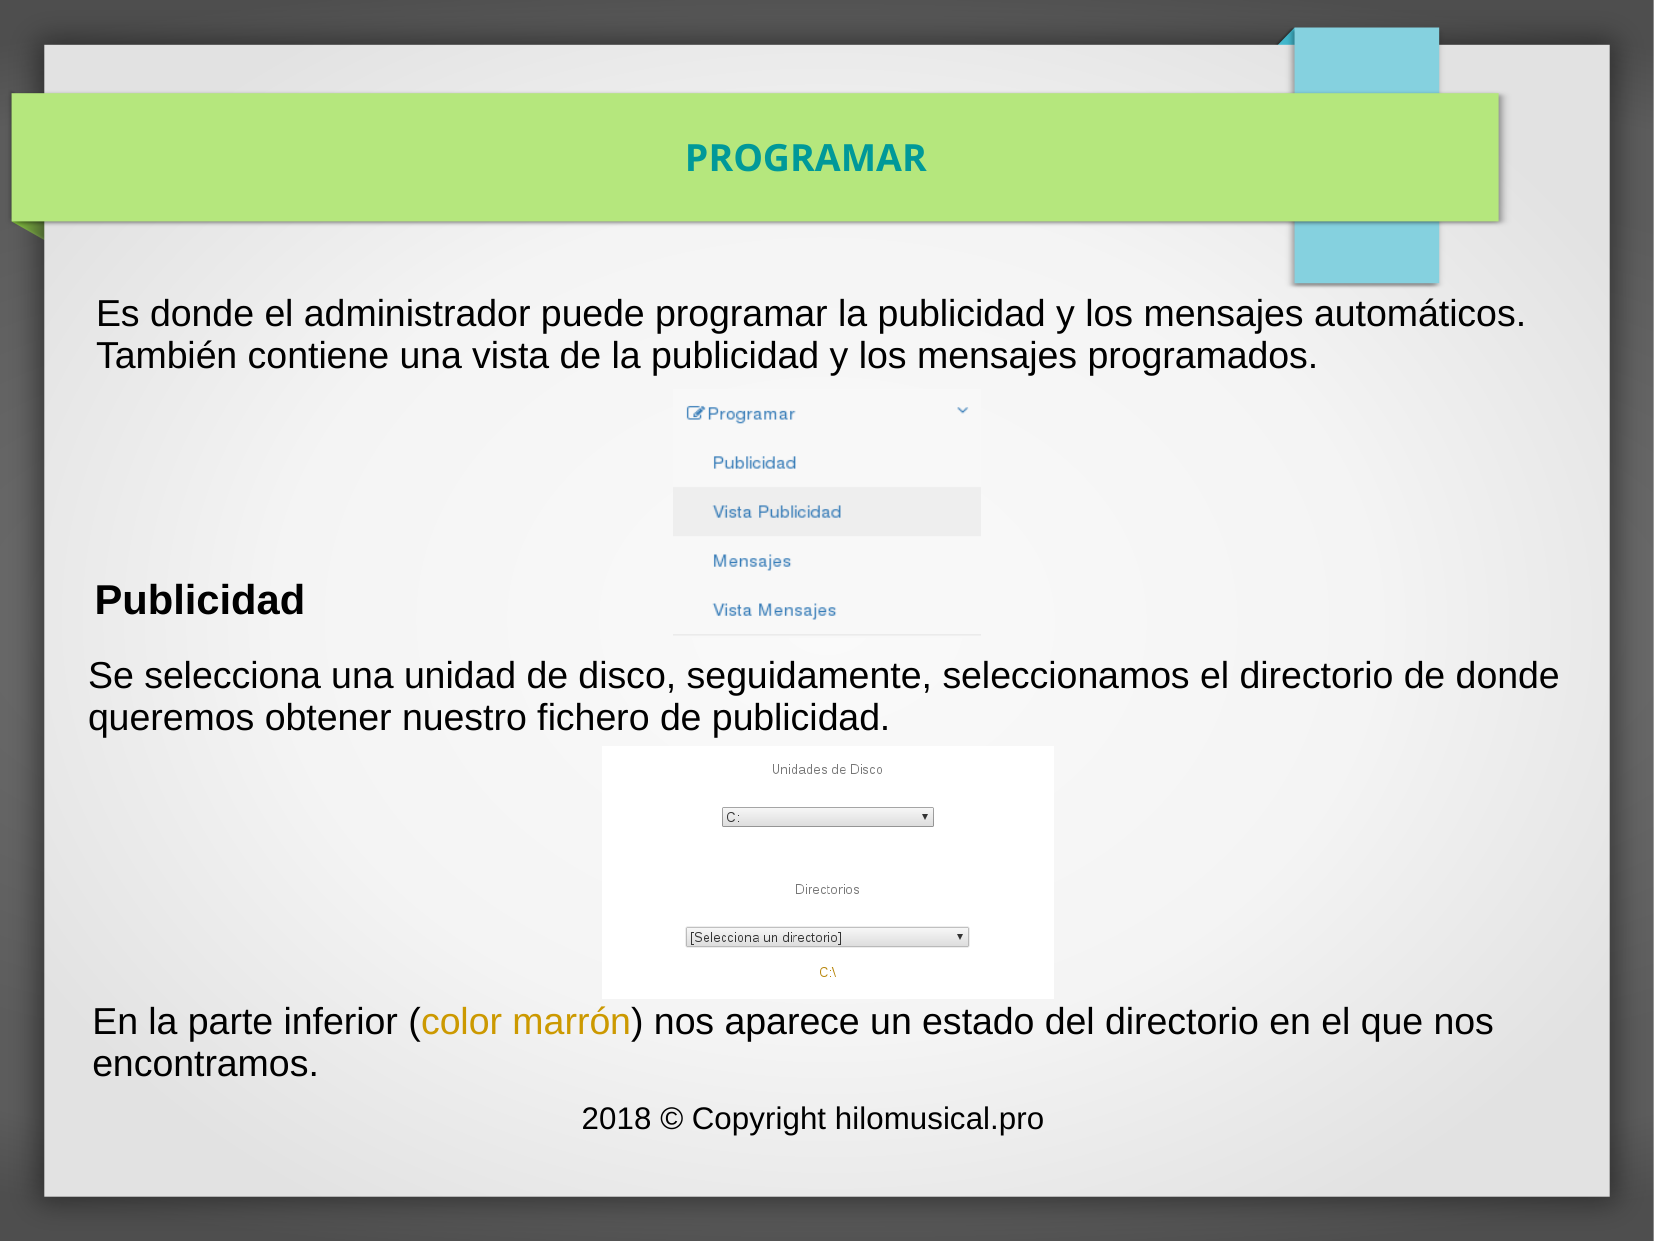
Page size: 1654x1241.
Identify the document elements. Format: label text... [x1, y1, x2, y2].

text_box En la parte inferior (color marrón) nos aparece un estado del directorio en el que nos encontramos. [92, 998, 1581, 1087]
text_box 2018 © Copyright hilomusical.pro [566, 1094, 1063, 1146]
title PROGRAMAR [685, 113, 969, 201]
subtitle Es donde el administrador puede programar la publicidad y los mensajes automáticos. También contiene una vista de la publicidad y los mensajes programados. [96, 290, 1585, 378]
text_box Se selecciona una unidad de disco, seguidamente, seleccionamos el directorio de donde queremos obtener nuestro fichero de publicidad. [88, 637, 1577, 756]
text_box Publicidad [94, 538, 319, 637]
picture [0, 0, 1654, 1241]
